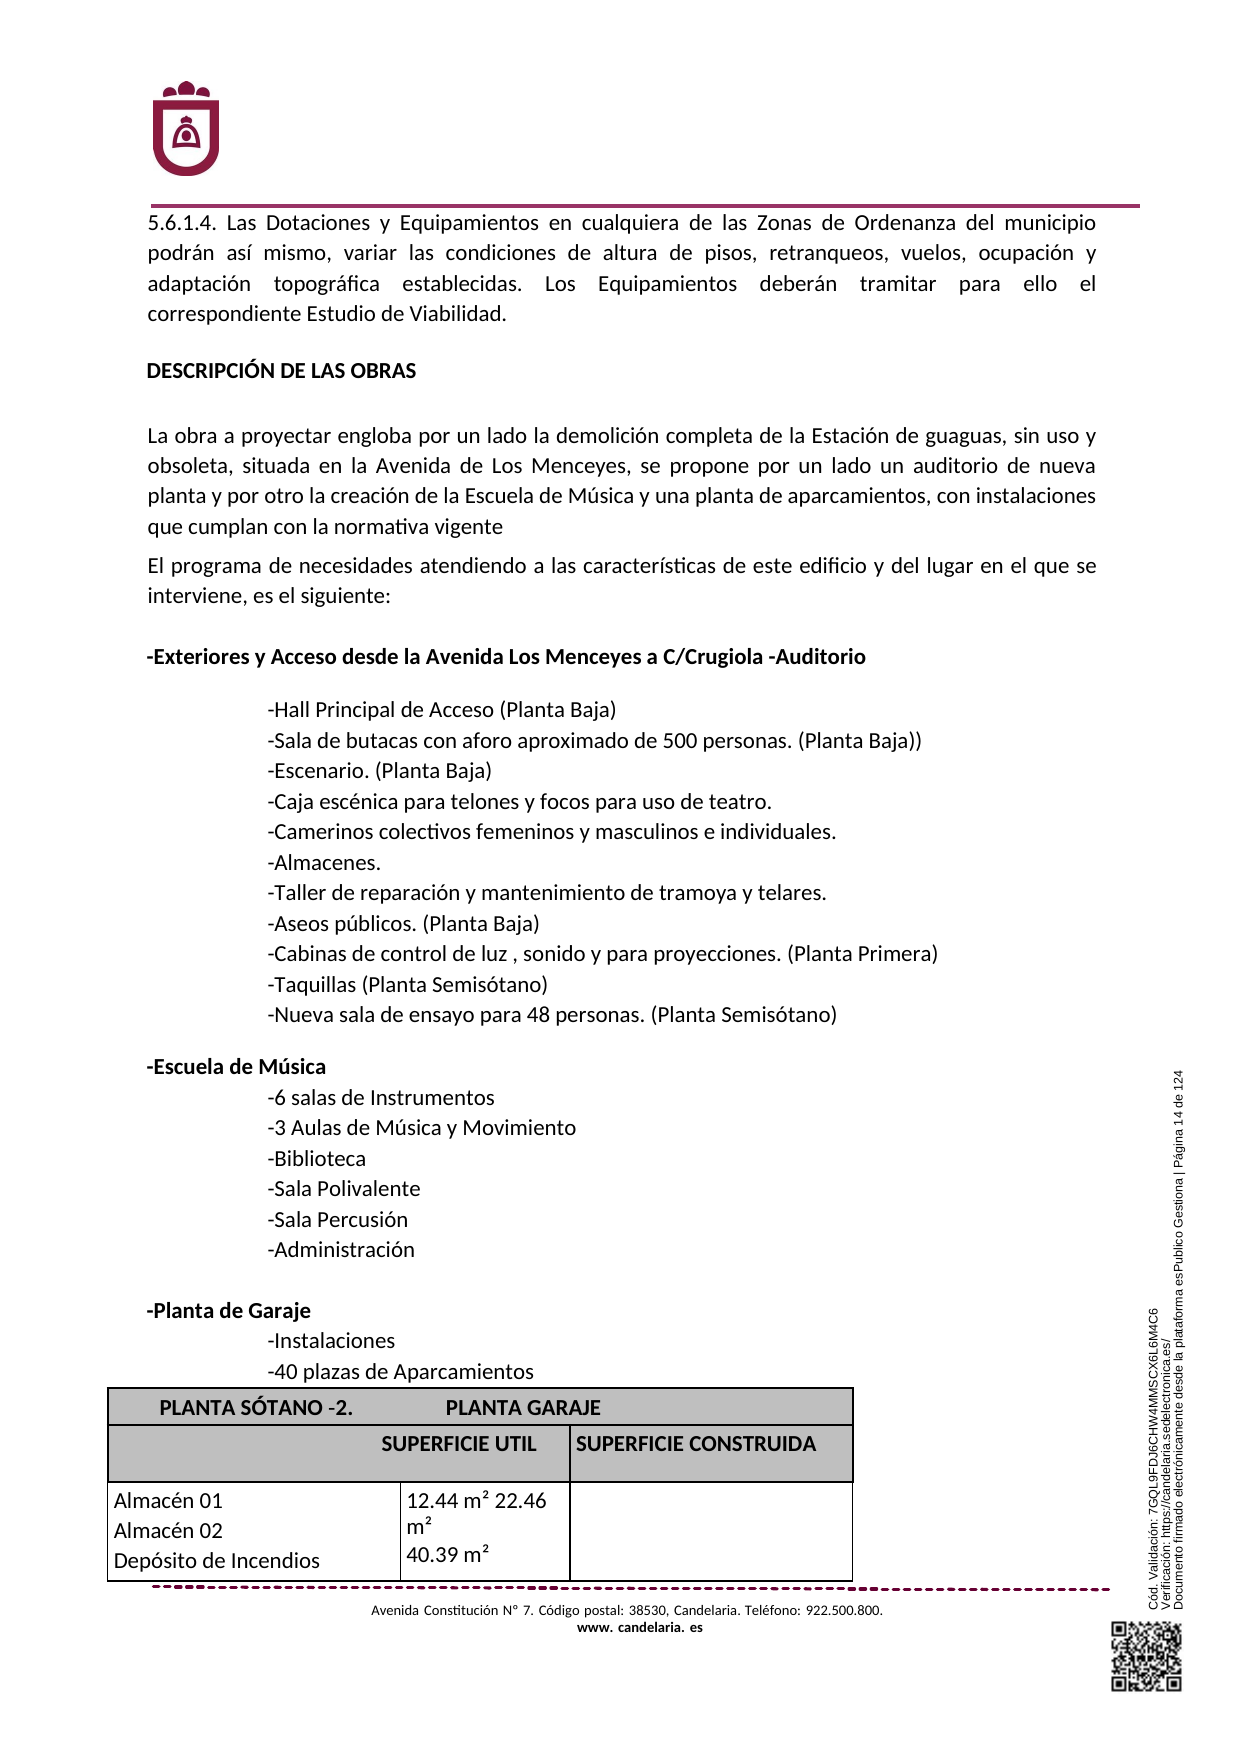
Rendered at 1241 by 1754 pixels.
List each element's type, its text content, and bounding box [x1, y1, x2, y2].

text -Sala Polivalente [267, 1174, 1098, 1202]
text -40 plazas de Aparcamientos [267, 1357, 1098, 1385]
table_cell SUPERFICIE CONSTRUIDA [571, 1426, 852, 1481]
text -Camerinos colectivos femeninos y masculinos e individuales. [267, 817, 1098, 845]
text -Nueva sala de ensayo para 48 personas. (Planta Semisótano) [267, 1000, 1098, 1028]
text -3 Aulas de Música y Movimiento [267, 1113, 1098, 1141]
text -6 salas de Instrumentos [267, 1083, 1098, 1111]
text -Escuela de Música [146, 1052, 1098, 1080]
text -Aseos públicos. (Planta Baja) [267, 909, 1098, 937]
text -Sala de butacas con aforo aproximado de 500 personas. (Planta Baja)) [267, 726, 1098, 754]
table_header PLANTA SÓTANO ‐2. PLANTA GARAJE [109, 1389, 852, 1424]
text -Sala Percusión [267, 1205, 1098, 1233]
table_cell Almacén 01 Almacén 02 Depósito de Incendios [108, 1483, 400, 1579]
text -Escenario. (Planta Baja) [267, 756, 1098, 784]
text -Hall Principal de Acceso (Planta Baja) [267, 695, 1098, 723]
text -Biblioteca [267, 1144, 1098, 1172]
text La obra a proyectar engloba por un lado la demolición completa de la Estación de guaguas, sin uso y obsoleta, situada en la Avenida de Los Menceyes, se propone por un lado un auditorio de nueva planta y por otro la creación de la Escuela de Música y una planta de aparcamientos, con instalaciones que cumplan con la normativa vigente [147, 421, 1098, 540]
text -Administración [267, 1235, 1098, 1263]
table_cell [571, 1483, 852, 1579]
text 5.6.1.4. Las Dotaciones y Equipamientos en cualquiera de las Zonas de Ordenanza del municipio podrán así mismo, variar las condiciones de altura de pisos, retranqueos, vuelos, ocupación y adaptación topográfica establecidas. Los Equipamientos deberán tramitar para ello el correspondiente Estudio de Viabilidad. [147, 103, 1098, 327]
text -Planta de Garaje [146, 1296, 1098, 1324]
text -Taller de reparación y mantenimiento de tramoya y telares. [267, 878, 1098, 906]
text -Cabinas de control de luz , sonido y para proyecciones. (Planta Primera) [267, 939, 1098, 967]
text DESCRIPCIÓN DE LAS OBRAS [146, 356, 1098, 384]
text -Taquillas (Planta Semisótano) [267, 970, 1098, 998]
text El programa de necesidades atendiendo a las características de este edificio y del lugar en el que se interviene, es el siguiente: [147, 551, 1098, 609]
text -Caja escénica para telones y focos para uso de teatro. [267, 787, 1098, 815]
table_cell 12.44 m² 22.46 m² 40.39 m² [401, 1483, 569, 1579]
text -Almacenes. [267, 848, 1098, 876]
table_cell SUPERFICIE UTIL [109, 1426, 569, 1481]
text -Exteriores y Acceso desde la Avenida Los Menceyes a C/Crugiola -Auditorio [146, 642, 1098, 670]
text -Instalaciones [267, 1326, 1098, 1354]
